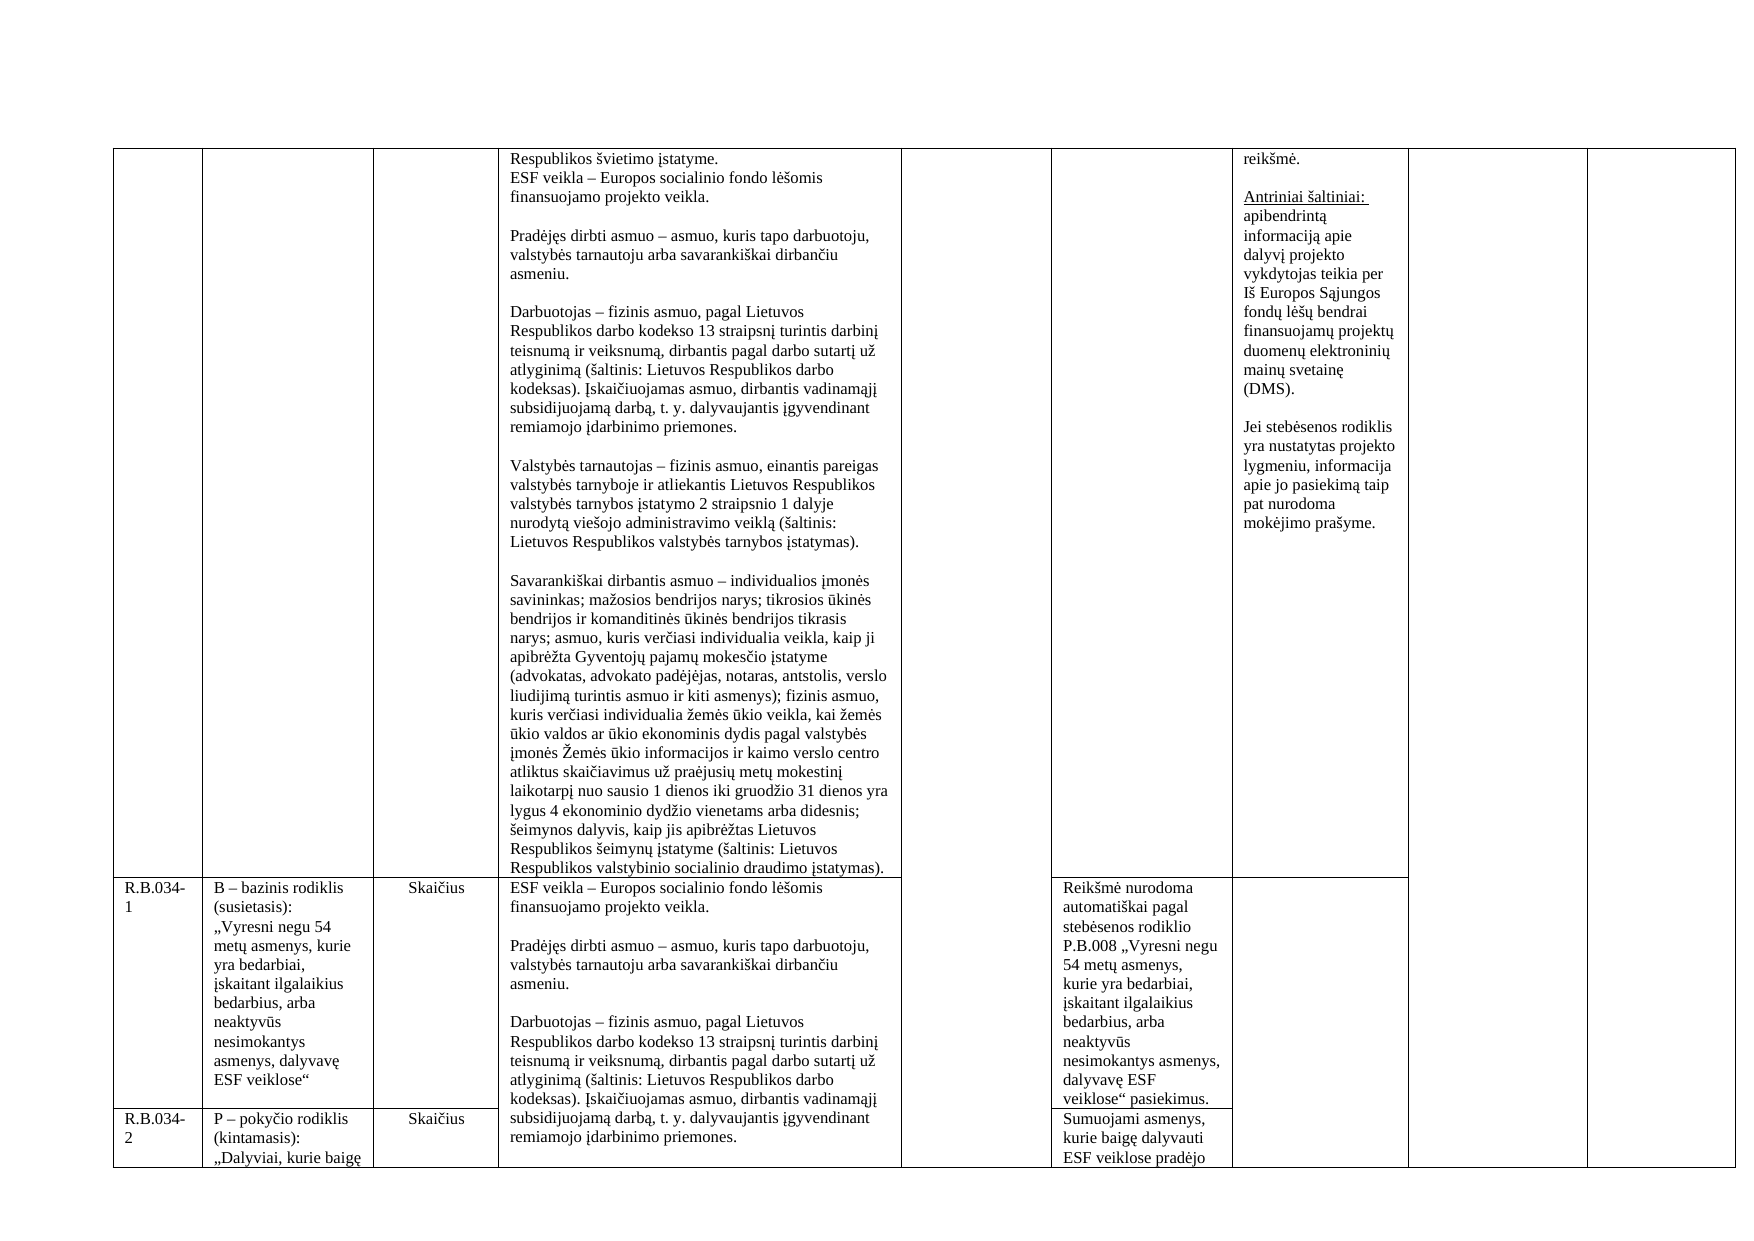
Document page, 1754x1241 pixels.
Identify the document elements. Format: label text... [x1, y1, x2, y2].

table_cell P – pokyčio rodiklis (kintamasis): „Dalyviai, kurie baigę [203, 1109, 373, 1167]
table_cell [1052, 149, 1232, 877]
table_cell Respublikos švietimo įstatyme. ESF veikla – Europos socialinio fondo lėšomis finansuojamo projekto veikla. Pradėjęs dirbti asmuo – asmuo, kuris tapo darbuotoju, valstybės tarnautoju arba savarankiškai dirbančiu asmeniu. Darbuotojas – fizinis asmuo, pagal Lietuvos Respublikos darbo kodekso 13 straipsnį turintis darbinį teisnumą ir veiksnumą, dirbantis pagal darbo sutartį už atlyginimą (šaltinis: Lietuvos Respublikos darbo kodeksas). Įskaičiuojamas asmuo, dirbantis vadinamąjį subsidijuojamą darbą, t. y. dalyvaujantis įgyvendinant remiamojo įdarbinimo priemones. Valstybės tarnautojas – fizinis asmuo, einantis pareigas valstybės tarnyboje ir atliekantis Lietuvos Respublikos valstybės tarnybos įstatymo 2 straipsnio 1 dalyje nurodytą viešojo administravimo veiklą (šaltinis: Lietuvos Respublikos valstybės tarnybos įstatymas). Savarankiškai dirbantis asmuo – individualios įmonės savininkas; mažosios bendrijos narys; tikrosios ūkinės bendrijos ir komanditinės ūkinės bendrijos tikrasis narys; asmuo, kuris verčiasi individualia veikla, kaip ji apibrėžta Gyventojų pajamų mokesčio įstatyme (advokatas, advokato padėjėjas, notaras, antstolis, verslo liudijimą turintis asmuo ir kiti asmenys); fizinis asmuo, kuris verčiasi individualia žemės ūkio veikla, kai žemės ūkio valdos ar ūkio ekonominis dydis pagal valstybės įmonės Žemės ūkio informacijos ir kaimo verslo centro atliktus skaičiavimus už praėjusių metų mokestinį laikotarpį nuo sausio 1 dienos iki gruodžio 31 dienos yra lygus 4 ekonominio dydžio vienetams arba didesnis; šeimynos dalyvis, kaip jis apibrėžtas Lietuvos Respublikos šeimynų įstatyme (šaltinis: Lietuvos Respublikos valstybinio socialinio draudimo įstatymas). [499, 149, 901, 877]
table_cell R.B.034-2 [114, 1109, 202, 1167]
table_cell [114, 149, 202, 877]
table_cell [1409, 149, 1587, 1167]
table_cell [1588, 149, 1735, 1167]
table_cell B – bazinis rodiklis (susietasis): „Vyresni negu 54 metų asmenys, kurie yra bedarbiai, įskaitant ilgalaikius bedarbius, arba neaktyvūs nesimokantys asmenys, dalyvavę ESF veiklose“ [203, 878, 373, 1108]
table_cell reikšmė. Antriniai šaltiniai: apibendrintą informaciją apie dalyvį projekto vykdytojas teikia per Iš Europos Sąjungos fondų lėšų bendrai finansuojamų projektų duomenų elektroninių mainų svetainę (DMS). Jei stebėsenos rodiklis yra nustatytas projekto lygmeniu, informacija apie jo pasiekimą taip pat nurodoma mokėjimo prašyme. [1233, 149, 1408, 877]
table_cell [203, 149, 373, 877]
table_cell Reikšmė nurodoma automatiškai pagal stebėsenos rodiklio P.B.008 „Vyresni negu 54 metų asmenys, kurie yra bedarbiai, įskaitant ilgalaikius bedarbius, arba neaktyvūs nesimokantys asmenys, dalyvavę ESF veiklose“ pasiekimus. [1052, 878, 1232, 1108]
table_cell Sumuojami asmenys, kurie baigę dalyvauti ESF veiklose pradėjo [1052, 1109, 1232, 1167]
table_cell R.B.034-1 [114, 878, 202, 1108]
table_cell [374, 149, 498, 877]
table_cell [1233, 878, 1408, 1167]
table_cell ESF veikla – Europos socialinio fondo lėšomis finansuojamo projekto veikla. Pradėjęs dirbti asmuo – asmuo, kuris tapo darbuotoju, valstybės tarnautoju arba savarankiškai dirbančiu asmeniu. Darbuotojas – fizinis asmuo, pagal Lietuvos Respublikos darbo kodekso 13 straipsnį turintis darbinį teisnumą ir veiksnumą, dirbantis pagal darbo sutartį už atlyginimą (šaltinis: Lietuvos Respublikos darbo kodeksas). Įskaičiuojamas asmuo, dirbantis vadinamąjį subsidijuojamą darbą, t. y. dalyvaujantis įgyvendinant remiamojo įdarbinimo priemones. [499, 878, 901, 1167]
table_cell Skaičius [374, 878, 498, 1108]
table_cell [902, 149, 1051, 1167]
table_cell Skaičius [374, 1109, 498, 1167]
